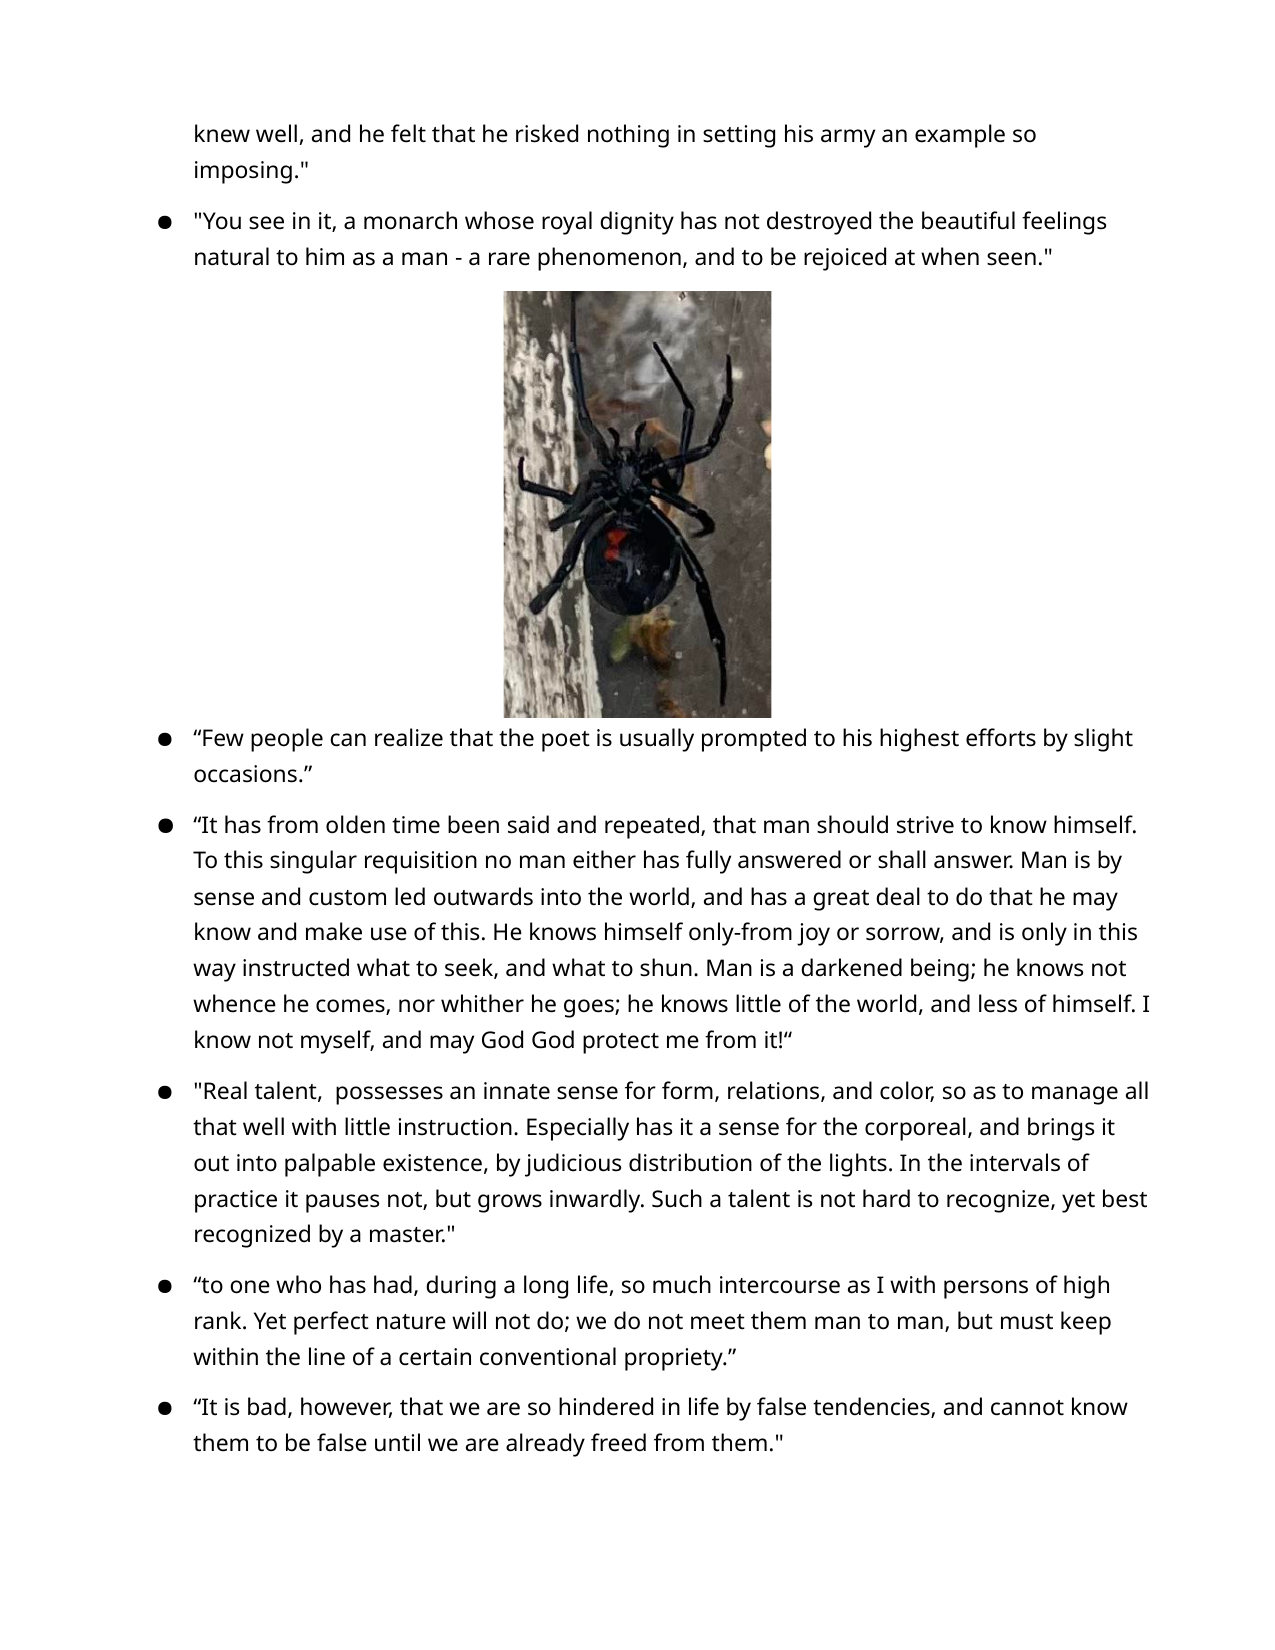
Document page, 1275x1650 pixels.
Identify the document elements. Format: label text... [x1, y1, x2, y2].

list "Real talent, possesses an innate sense for form, relations, and color, so as to manage all that well with little instruction. Especially has it a sense for the corporeal, and brings it out into palpable existence, by judicious distribution of the lights. In the intervals of practice it pauses not, but grows inwardly. Such a talent is not hard to recognize, yet best recognized by a master." [156, 1075, 1157, 1250]
list “It is bad, however, that we are so hindered in life by false tendencies, and cannot know them to be false until we are already freed from them." [156, 1391, 1157, 1458]
list “It has from olden time been said and repeated, that man should strive to know himself. To this singular requisition no man either has fully answered or shall answer. Man is by sense and custom led outwards into the world, and has a great deal to do that he may know and make use of this. He knows himself only-from joy or sorrow, and is only in this way instructed what to seek, and what to shun. Man is a darkened being; he knows not whence he comes, nor whither he goes; he knows little of the world, and less of himself. I know not myself, and may God God protect me from it!“ [156, 808, 1157, 1055]
list "You see in it, a monarch whose royal dignity has not destroyed the beautiful feelings natural to him as a man - a rare phenomenon, and to be rejoiced at when seen." [156, 204, 1157, 272]
list “to one who has had, during a long life, so much intercourse as I with persons of high rank. Yet perfect nature will not do; we do not meet them man to man, but must keep within the line of a certain conventional propriety.” [156, 1269, 1157, 1372]
list knew well, and he felt that he risked nothing in setting his army an example so imposing." [156, 118, 1157, 185]
picture [503, 291, 772, 718]
list “Few people can realize that the poet is usually prompted to his highest efforts by slight occasions.” [156, 718, 1157, 789]
